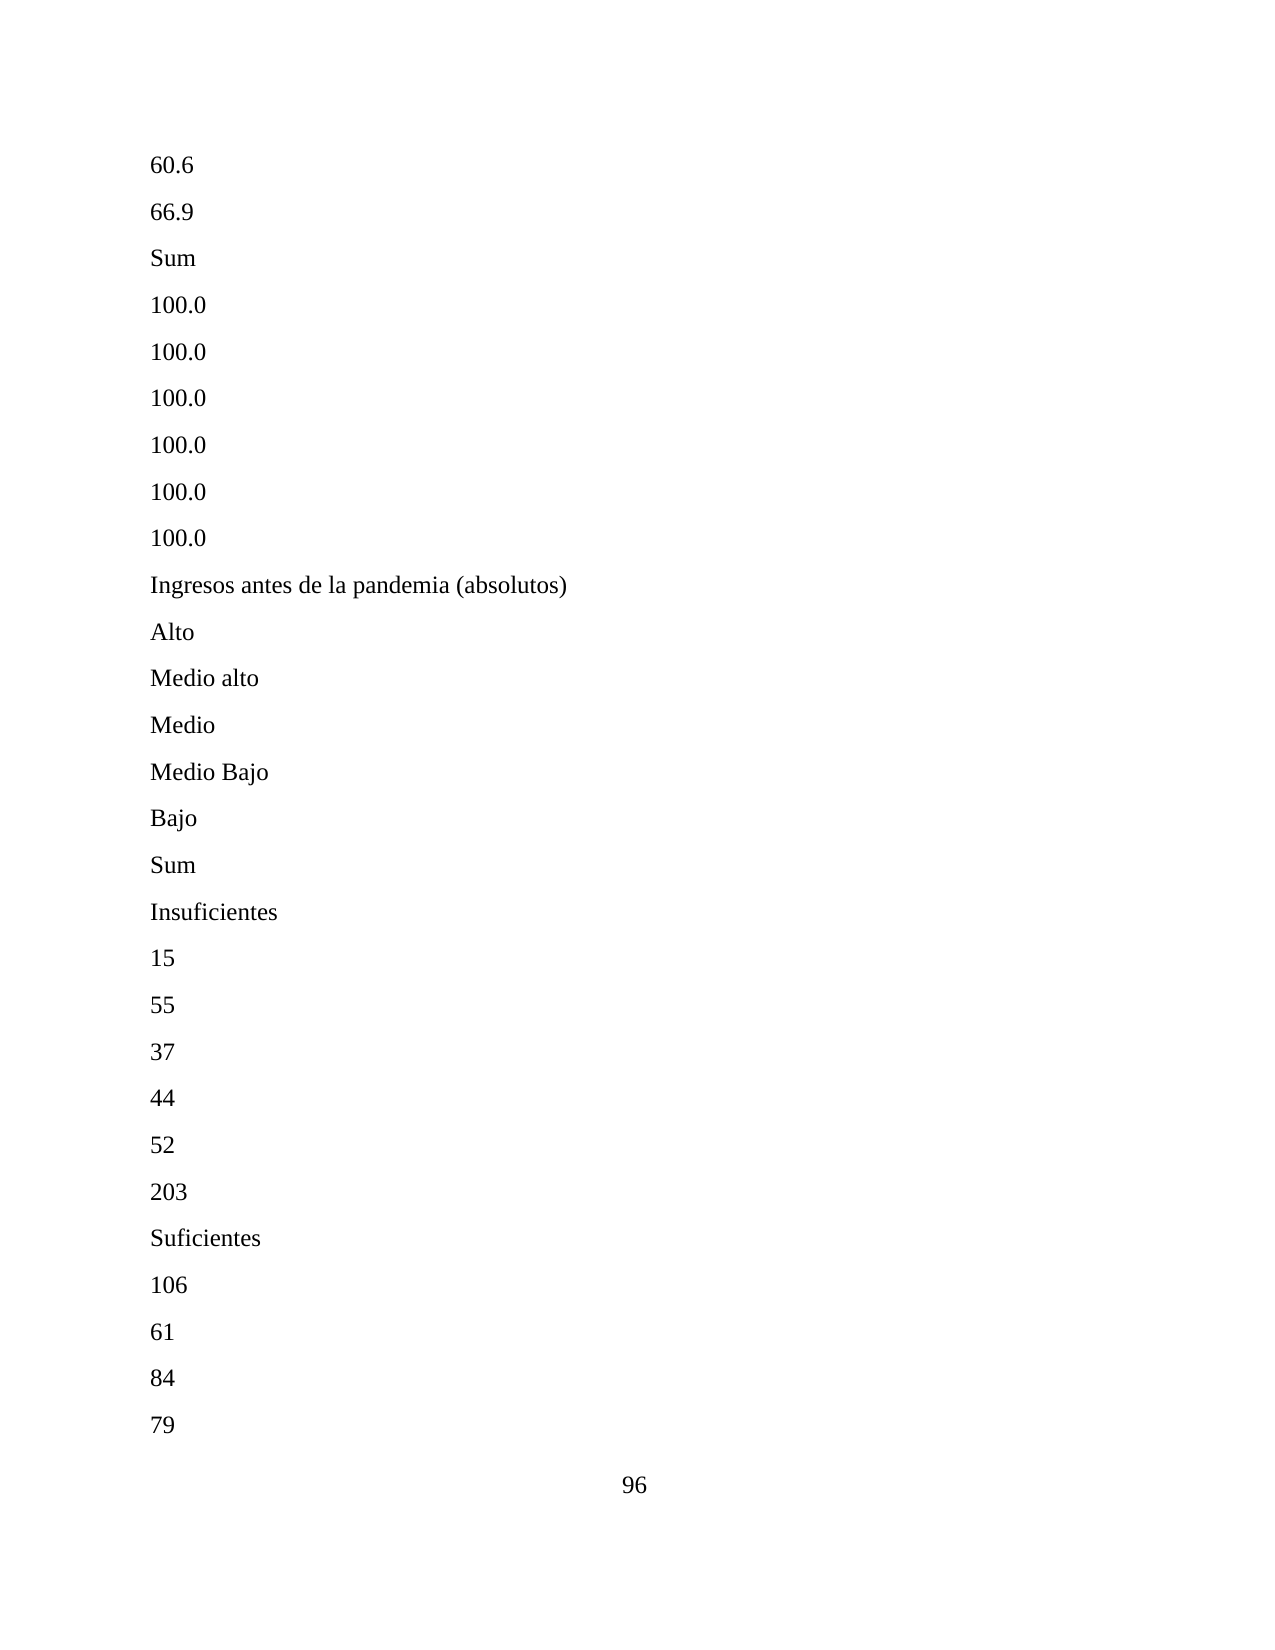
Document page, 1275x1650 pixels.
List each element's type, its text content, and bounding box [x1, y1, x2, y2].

text Ingresos antes de la pandemia (absolutos) [150, 570, 1125, 599]
text 100.0 [150, 383, 1125, 412]
text 100.0 [150, 337, 1125, 365]
text 60.6 [150, 150, 1125, 179]
text 15 [150, 943, 1125, 972]
text Medio Bajo [150, 757, 1125, 785]
text Insuficientes [150, 897, 1125, 925]
text 100.0 [150, 290, 1125, 319]
text 37 [150, 1037, 1125, 1065]
text Suficientes [150, 1223, 1125, 1252]
text 79 [150, 1410, 1125, 1439]
text 84 [150, 1363, 1125, 1392]
text 55 [150, 990, 1125, 1019]
text 100.0 [150, 430, 1125, 459]
text Medio alto [150, 663, 1125, 692]
text 44 [150, 1083, 1125, 1112]
text 100.0 [150, 477, 1125, 505]
text 106 [150, 1270, 1125, 1299]
text 61 [150, 1317, 1125, 1345]
text Medio [150, 710, 1125, 739]
text Sum [150, 243, 1125, 272]
text 52 [150, 1130, 1125, 1159]
text 203 [150, 1177, 1125, 1205]
text Alto [150, 617, 1125, 645]
text Bajo [150, 803, 1125, 832]
text Sum [150, 850, 1125, 879]
text 66.9 [150, 197, 1125, 225]
text 100.0 [150, 523, 1125, 552]
